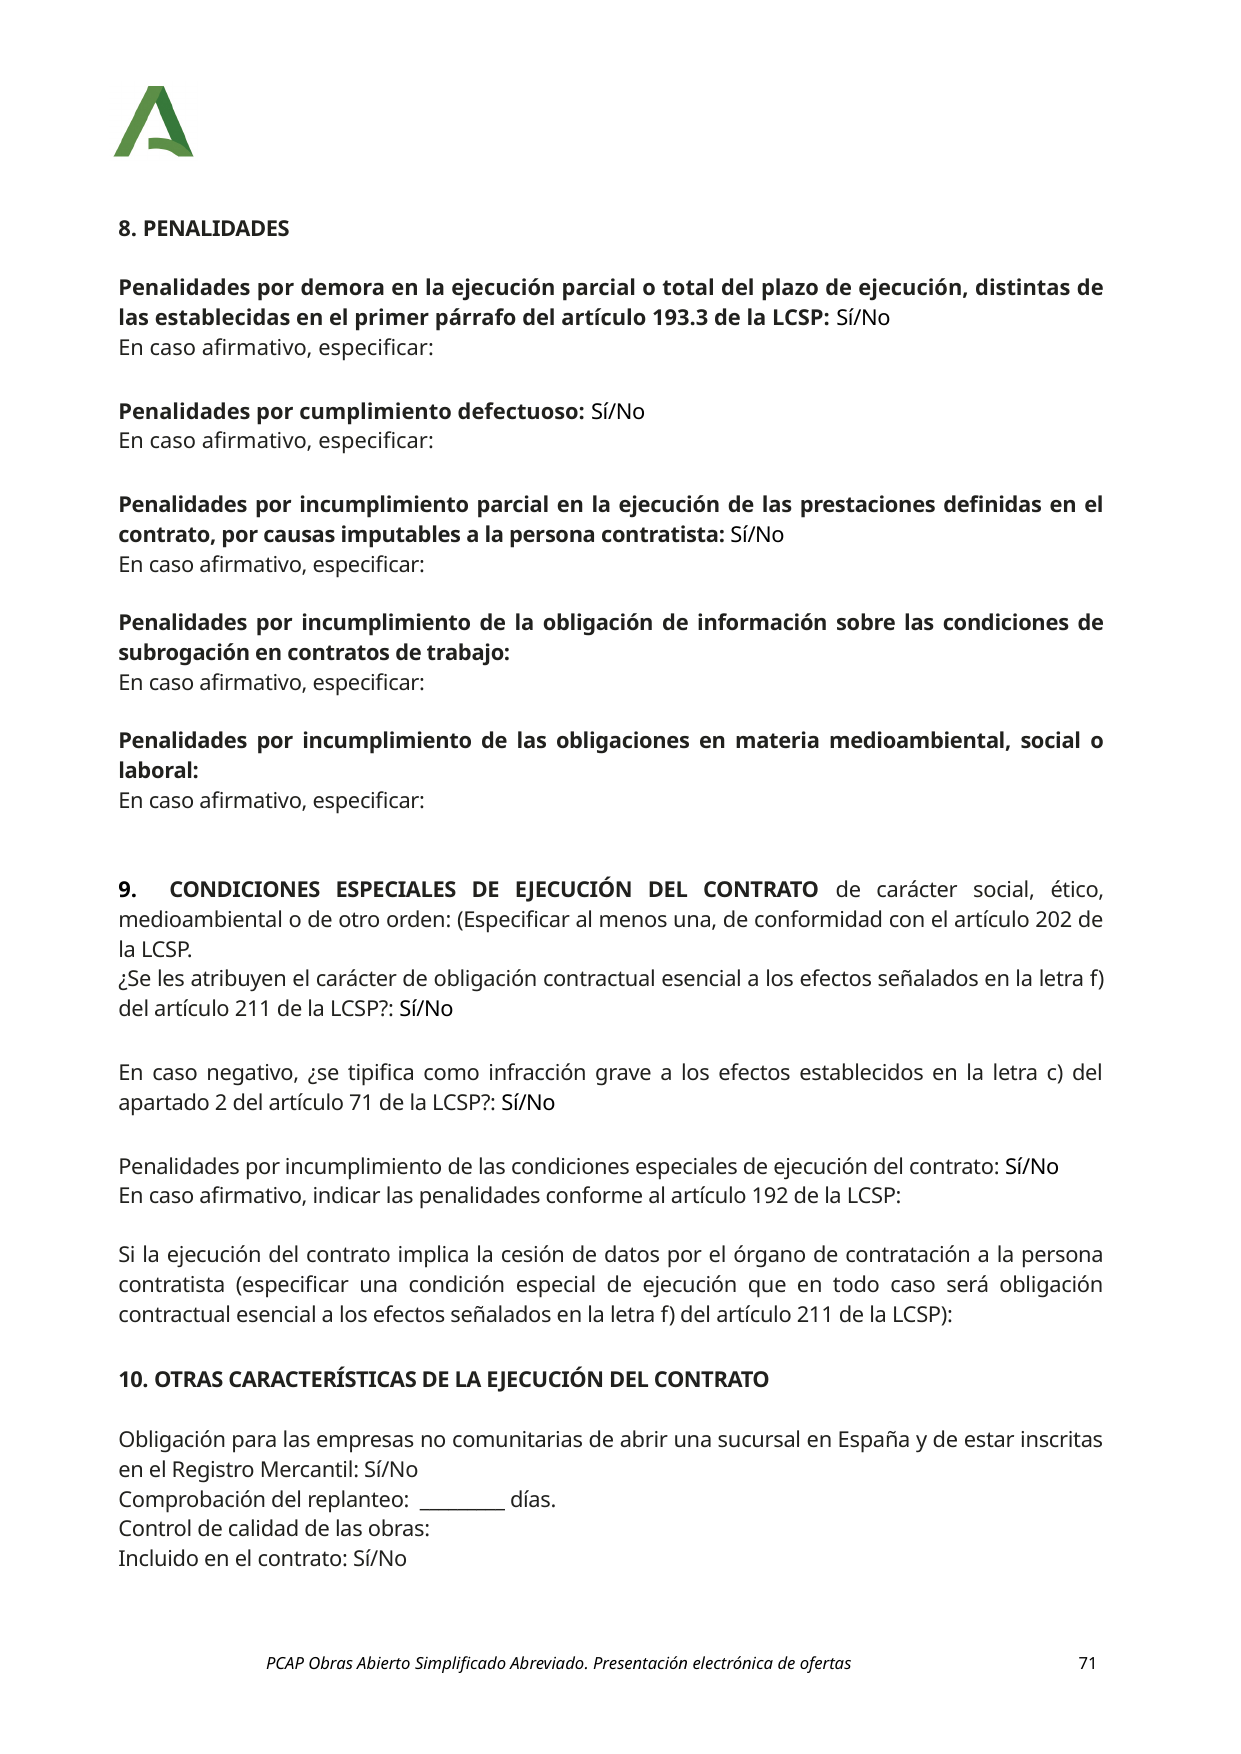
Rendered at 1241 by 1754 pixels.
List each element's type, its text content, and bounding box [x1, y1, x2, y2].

text Incluido en el contrato: Sí/No [118, 1543, 1104, 1573]
text En caso afirmativo, especificar: [118, 332, 1104, 362]
text En caso afirmativo, indicar las penalidades conforme al artículo 192 de la LCSP: [118, 1180, 1104, 1210]
text Si la ejecución del contrato implica la cesión de datos por el órgano de contratación a la persona contratista (especificar una condición especial de ejecución que en todo caso será obligación contractual esencial a los efectos señalados en la letra f) del artículo 211 de la LCSP): [118, 1239, 1104, 1328]
text Penalidades por demora en la ejecución parcial o total del plazo de ejecución, distintas de las establecidas en el primer párrafo del artículo 193.3 de la LCSP: Sí/No [118, 272, 1104, 332]
text Penalidades por incumplimiento de las condiciones especiales de ejecución del contrato: Sí/No [118, 1151, 1104, 1180]
text 8. PENALIDADES [118, 213, 1104, 242]
text En caso afirmativo, especificar: [118, 549, 1104, 579]
text En caso negativo, ¿se tipifica como infracción grave a los efectos establecidos en la letra c) del apartado 2 del artículo 71 de la LCSP?: Sí/No [118, 1057, 1104, 1117]
text En caso afirmativo, especificar: [118, 667, 1104, 697]
text Penalidades por incumplimiento parcial en la ejecución de las prestaciones definidas en el contrato, por causas imputables a la persona contratista: Sí/No [118, 489, 1104, 549]
text 9. CONDICIONES ESPECIALES DE EJECUCIÓN DEL CONTRATO de carácter social, ético, medioambiental o de otro orden: (Especificar al menos una, de conformidad con el artículo 202 de la LCSP. [118, 874, 1104, 963]
text ¿Se les atribuyen el carácter de obligación contractual esencial a los efectos señalados en la letra f) del artículo 211 de la LCSP?: Sí/No [118, 963, 1104, 1023]
text Obligación para las empresas no comunitarias de abrir una sucursal en España y de estar inscritas en el Registro Mercantil: Sí/No [118, 1424, 1104, 1483]
text Penalidades por cumplimiento defectuoso: Sí/No [118, 396, 1104, 426]
picture [109, 81, 198, 161]
text Penalidades por incumplimiento de las obligaciones en materia medioambiental, social o laboral: [118, 725, 1104, 784]
text En caso afirmativo, especificar: [118, 426, 1104, 455]
text Comprobación del replanteo: _________ días. [118, 1483, 1104, 1513]
text En caso afirmativo, especificar: [118, 784, 1104, 814]
text 10. OTRAS CARACTERÍSTICAS DE LA EJECUCIÓN DEL CONTRATO [118, 1364, 1104, 1394]
text Penalidades por incumplimiento de la obligación de información sobre las condiciones de subrogación en contratos de trabajo: [118, 607, 1104, 667]
text Control de calidad de las obras: [118, 1513, 1104, 1543]
